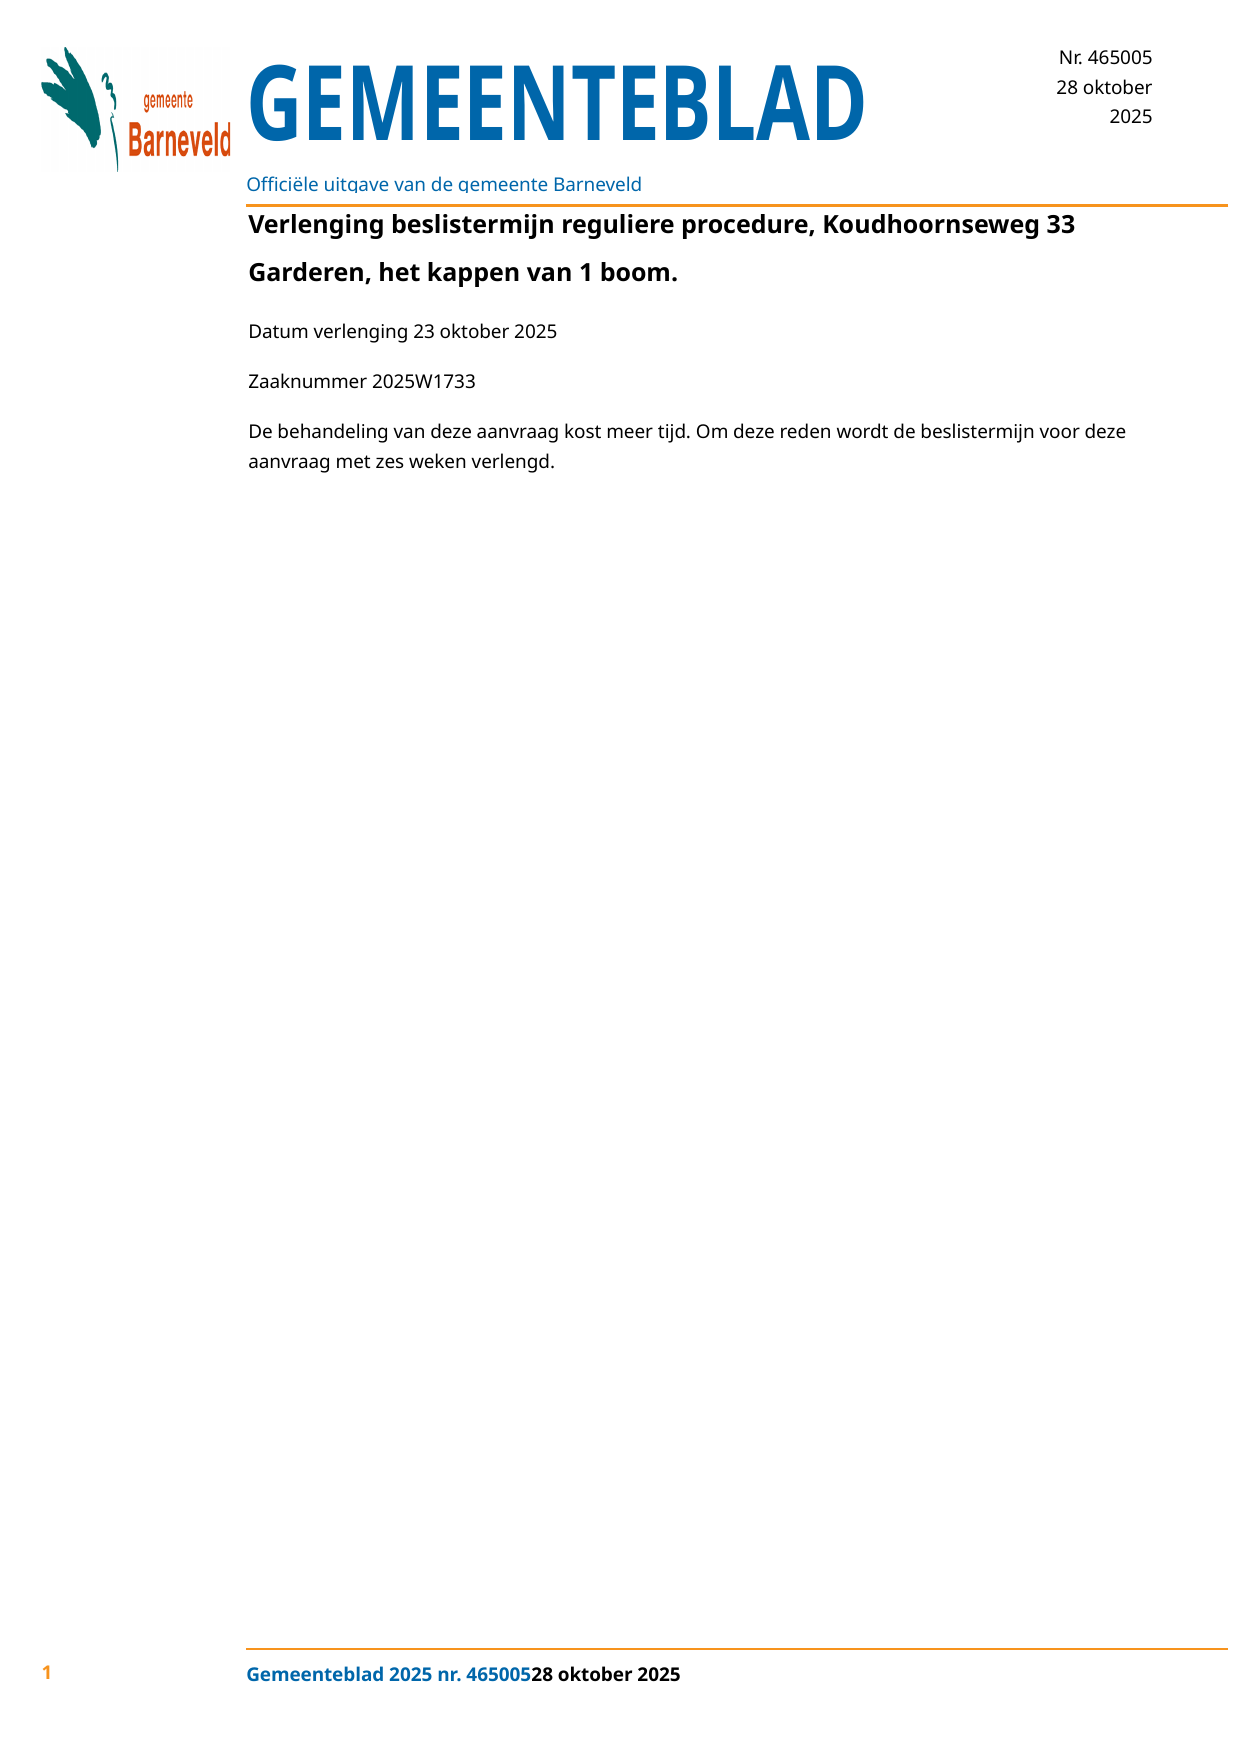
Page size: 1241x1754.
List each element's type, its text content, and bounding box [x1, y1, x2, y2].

picture [41, 47, 231, 172]
text Datum verlenging 23 oktober 2025 [248, 318, 1152, 344]
text Verlenging beslistermijn reguliere procedure, Koudhoornseweg 33 Garderen, het kappen van 1 boom. [248, 207, 1152, 288]
text Zaaknummer 2025W1733 [248, 368, 1152, 394]
text De behandeling van deze aanvraag kost meer tijd. Om deze reden wordt de beslistermijn voor deze aanvraag met zes weken verlengd. [248, 419, 1152, 474]
